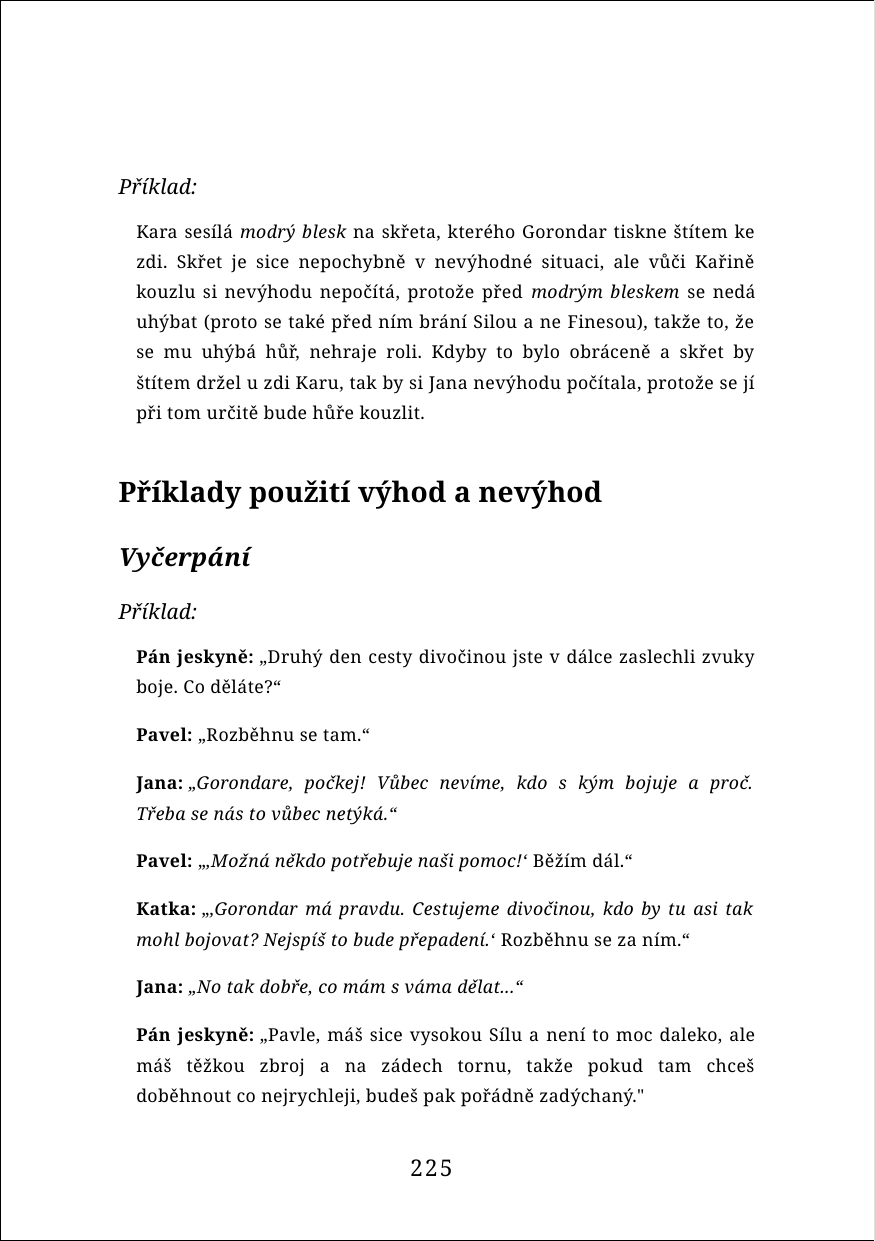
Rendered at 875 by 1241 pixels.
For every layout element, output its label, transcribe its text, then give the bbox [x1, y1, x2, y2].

text Pán jeskyně: „Pavle, máš sice vysokou Sílu a není to moc daleko, ale máš těžkou zbroj a na zádech tornu, takže pokud tam chceš doběhnout co nejrychleji, budeš pak pořádně zadýchaný." [136, 1023, 756, 1107]
subtitle Příklady použití výhod a nevýhod [118, 472, 756, 510]
text Pavel: „‚Možná někdo potřebuje naši pomoc!‘ Běžím dál.“ [136, 849, 756, 873]
text Jana: „No tak dobře, co mám s váma dělat...“ [136, 975, 756, 999]
subtitle Vyčerpání [118, 540, 756, 574]
text Kara sesílá modrý blesk na skřeta, kterého Gorondar tiskne štítem ke zdi. Skřet je sice nepochybně v nevýhodné situaci, ale vůči Kařině kouzlu si nevýhodu nepočítá, protože před modrým bleskem se nedá uhýbat (proto se také před ním brání Silou a ne Finesou), takže to, že se mu uhýbá hůř, nehraje roli. Kdyby to bylo obráceně a skřet by štítem držel u zdi Karu, tak by si Jana nevýhodu počítala, protože se jí při tom určitě bude hůře kouzlit. [136, 219, 756, 424]
text Jana: „Gorondare, počkej! Vůbec nevíme, kdo s kým bojuje a proč. Třeba se nás to vůbec netýká.“ [136, 771, 756, 825]
text Pán jeskyně: „Druhý den cesty divočinou jste v dálce zaslechli zvuky boje. Co děláte?“ [136, 645, 756, 699]
text Katka: „‚Gorondar má pravdu. Cestujeme divočinou, kdo by tu asi tak mohl bojovat? Nejspíš to bude přepadení.‘ Rozběhnu se za ním.“ [136, 897, 756, 951]
text Příklad: [118, 597, 756, 626]
text Příklad: [118, 172, 756, 200]
text Pavel: „Rozběhnu se tam.“ [136, 723, 756, 747]
